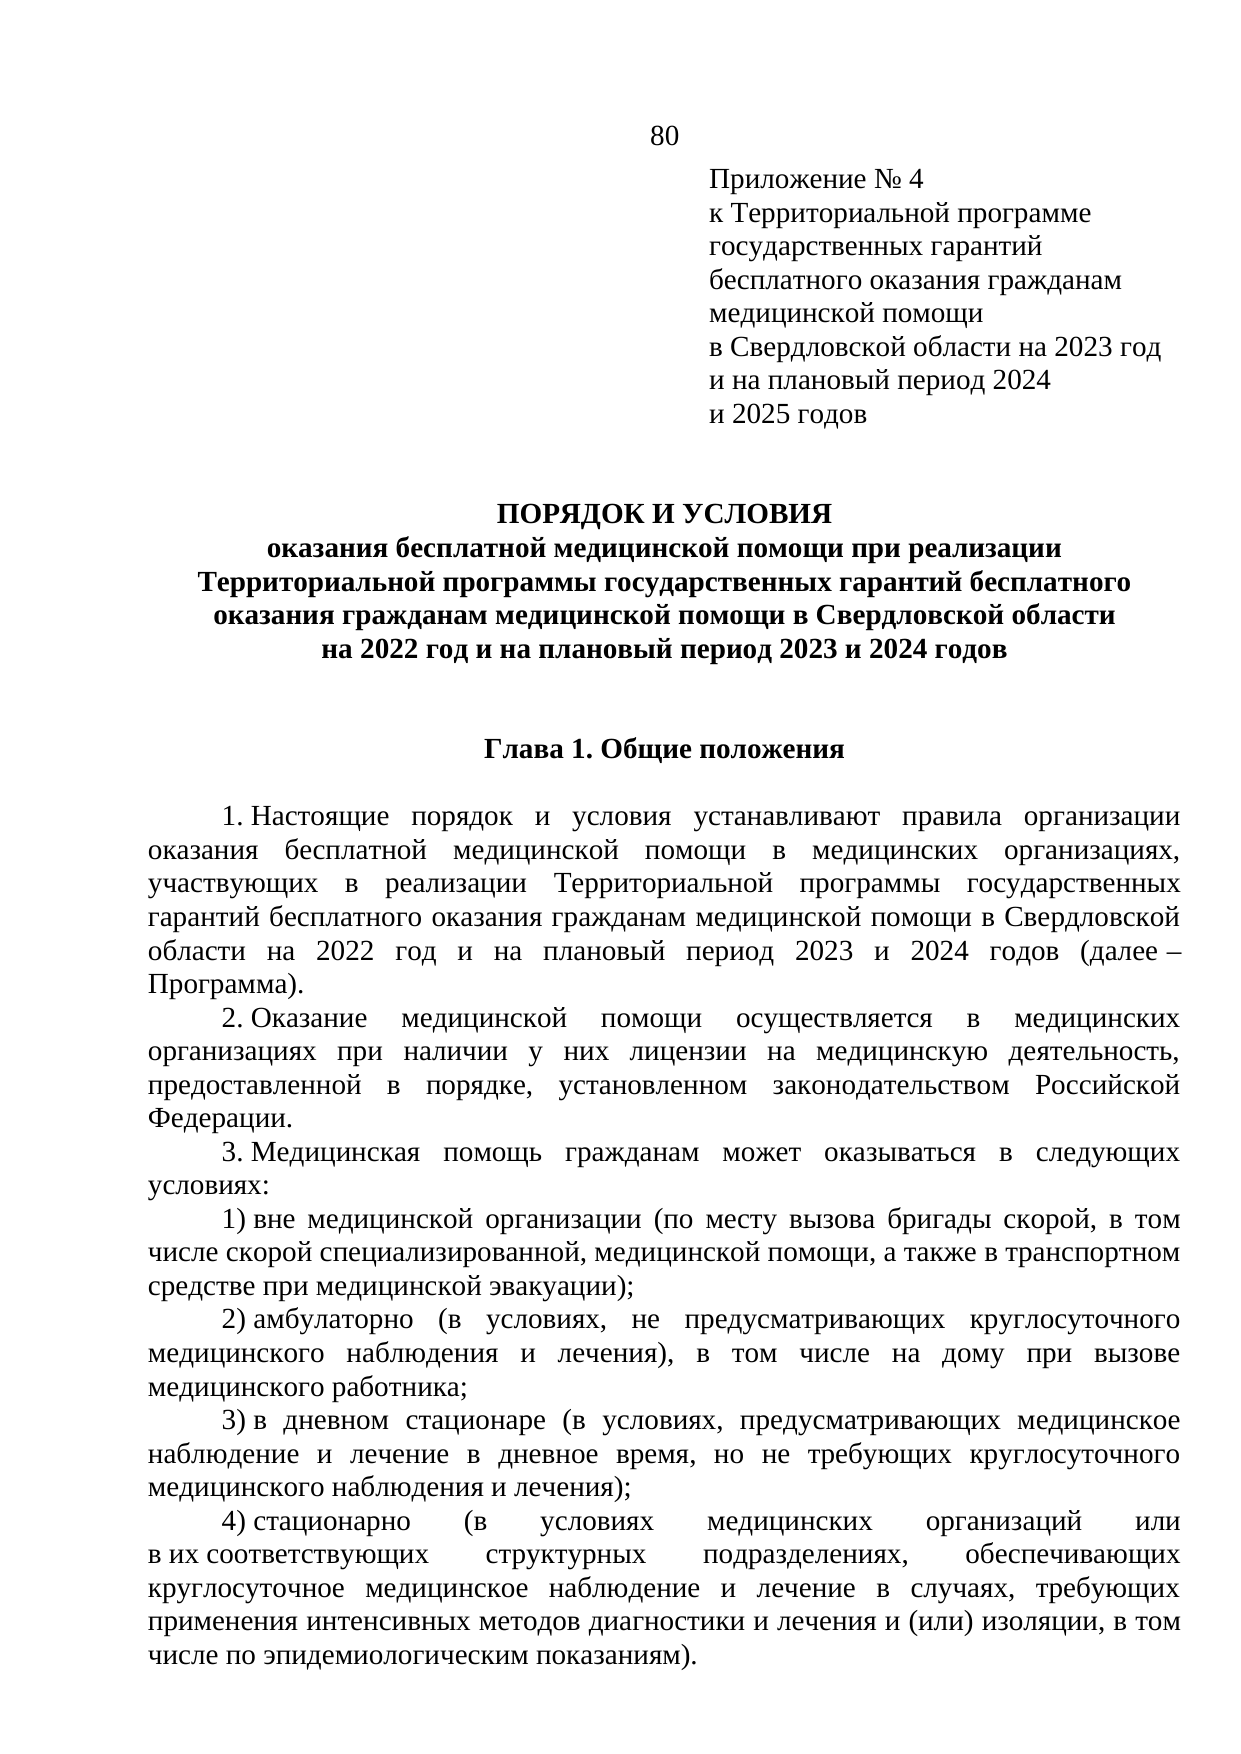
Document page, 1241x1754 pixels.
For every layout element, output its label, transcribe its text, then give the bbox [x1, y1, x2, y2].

text Глава 1. Общие положения [148, 731, 1181, 765]
text 1. Настоящие порядок и условия устанавливают правила организации оказания бесплатной медицинской помощи в медицинских организациях, участвующих в реализации Территориальной программы государственных гарантий бесплатного оказания гражданам медицинской помощи в Свердловской области на 2022 год и на плановый период 2023 и 2024 годов (далее – Программа). [148, 798, 1181, 1000]
subtitle Приложение № 4 к Территориальной программе государственных гарантий бесплатного оказания гражданам медицинской помощи [709, 161, 1181, 329]
text 3) в дневном стационаре (в условиях, предусматривающих медицинское наблюдение и лечение в дневное время, но не требующих круглосуточного медицинского наблюдения и лечения); [148, 1402, 1181, 1503]
text 4) стационарно (в условиях медицинских организаций или в их соответствующих структурных подразделениях, обеспечивающих круглосуточное медицинское наблюдение и лечение в случаях, требующих применения интенсивных методов диагностики и лечения и (или) изоляции, в том числе по эпидемиологическим показаниям). [148, 1503, 1181, 1671]
text ПОРЯДОК И УСЛОВИЯ оказания бесплатной медицинской помощи при реализации Территориальной программы государственных гарантий бесплатного оказания гражданам медицинской помощи в Свердловской области на 2022 год и на плановый период 2023 и 2024 годов [148, 497, 1181, 664]
text 2) амбулаторно (в условиях, не предусматривающих круглосуточного медицинского наблюдения и лечения), в том числе на дому при вызове медицинского работника; [148, 1302, 1181, 1402]
text в Свердловской области на 2023 год и на плановый период 2024 и 2025 годов [709, 329, 1181, 429]
text 2. Оказание медицинской помощи осуществляется в медицинских организациях при наличии у них лицензии на медицинскую деятельность, предоставленной в порядке, установленном законодательством Российской Федерации. [148, 1000, 1181, 1134]
text 3. Медицинская помощь гражданам может оказываться в следующих условиях: [148, 1134, 1181, 1201]
text 1) вне медицинской организации (по месту вызова бригады скорой, в том числе скорой специализированной, медицинской помощи, а также в транспортном средстве при медицинской эвакуации); [148, 1201, 1181, 1302]
